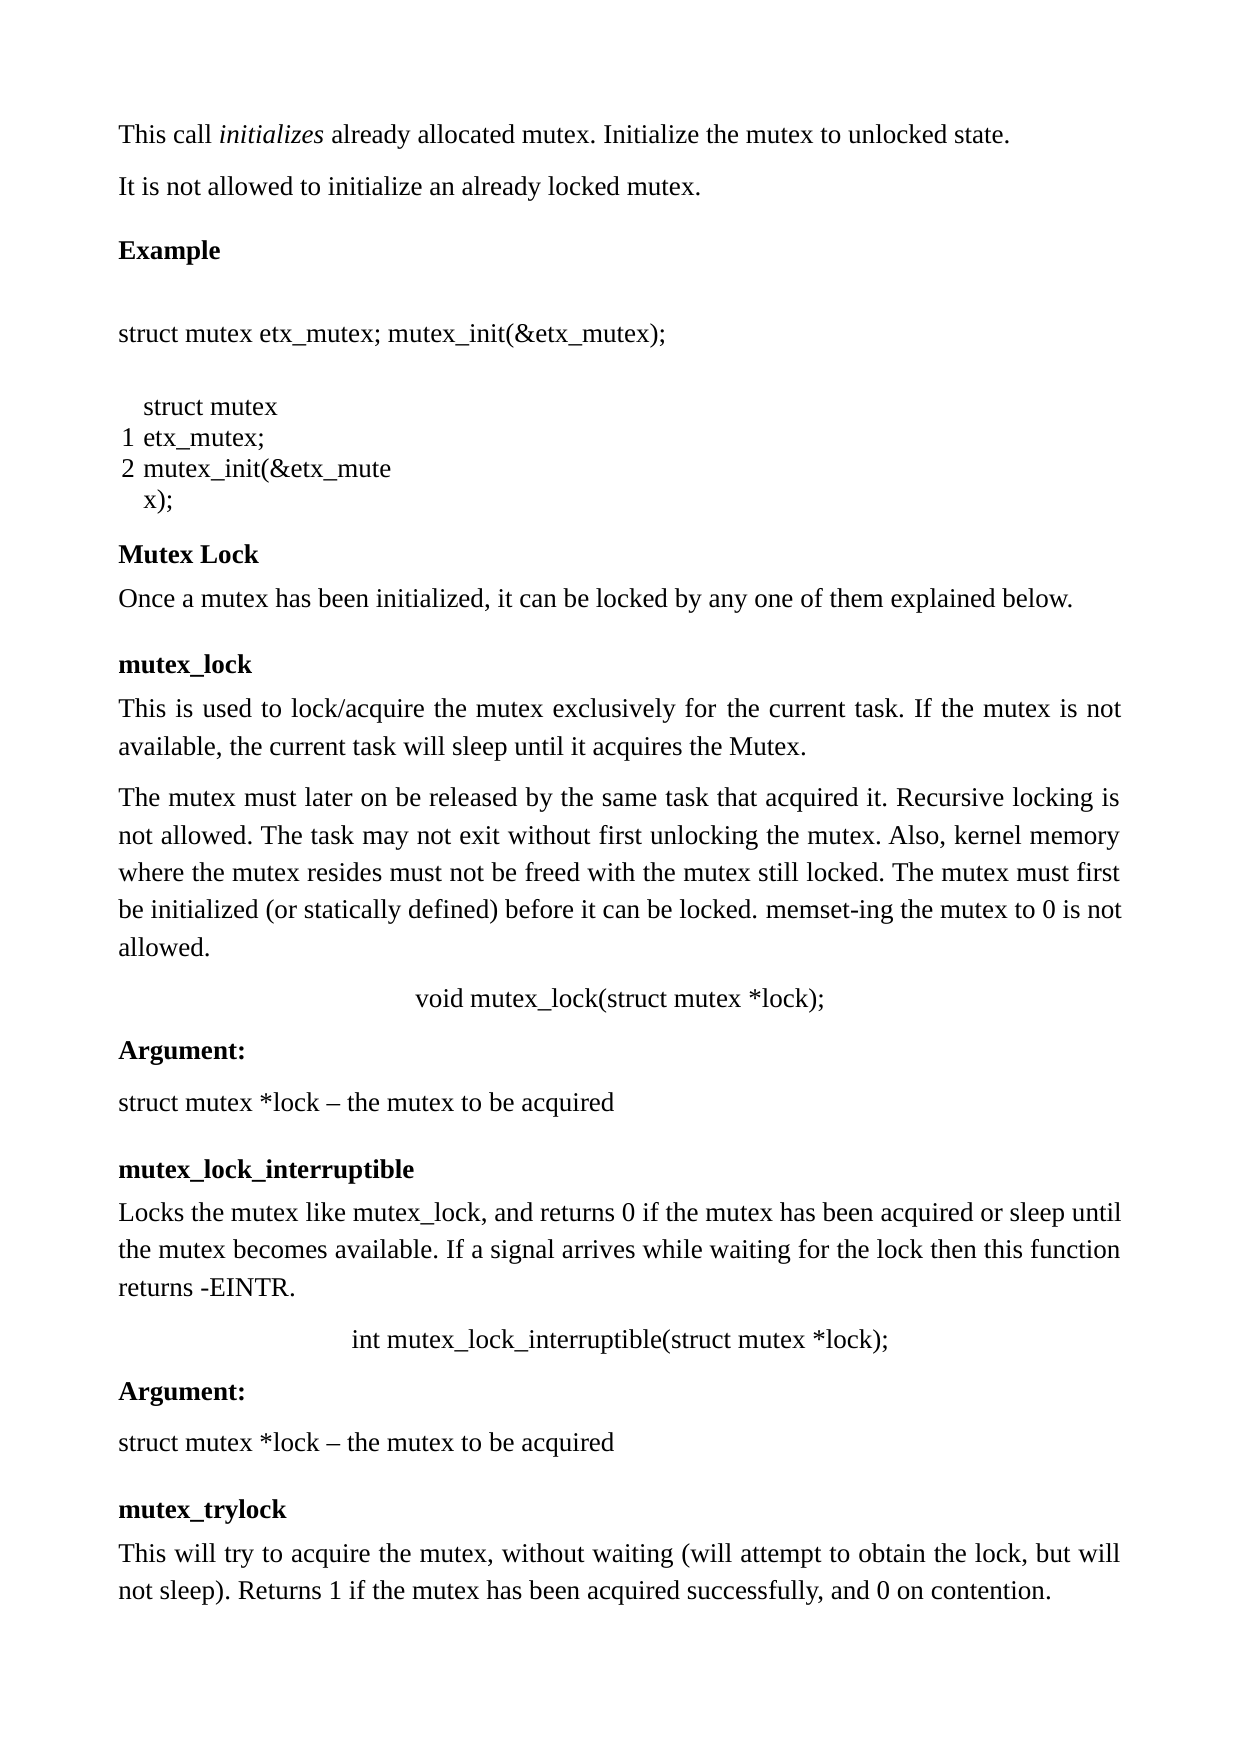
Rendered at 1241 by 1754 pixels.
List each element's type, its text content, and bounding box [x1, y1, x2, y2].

text Argument: [118, 1375, 1122, 1406]
text void mutex_lock(struct mutex *lock); [118, 982, 1122, 1014]
subtitle mutex_lock_interruptible [118, 1153, 1122, 1184]
table_header struct mutex etx_mutex; mutex_init(&etx_mutex); [140, 387, 397, 518]
text The mutex must later on be released by the same task that acquired it. Recursive locking is not allowed. The task may not exit without first unlocking the mutex. Also, kernel memory where the mutex resides must not be freed with the mutex still locked. The mutex must first be initialized (or statically defined) before it can be locked. memset-ing the mutex to 0 is not allowed. [118, 781, 1122, 962]
subtitle mutex_trylock [118, 1493, 1122, 1524]
text struct mutex *lock – the mutex to be acquired [118, 1427, 1122, 1458]
text Once a mutex has been initialized, it can be locked by any one of them explained below. [118, 582, 1122, 613]
text struct mutex *lock – the mutex to be acquired [118, 1086, 1122, 1117]
text Locks the mutex like mutex_lock, and returns 0 if the mutex has been acquired or sleep until the mutex becomes available. If a signal arrives while waiting for the lock then this function returns -EINTR. [118, 1196, 1122, 1302]
subtitle mutex_lock [118, 649, 1122, 680]
subtitle Example [118, 234, 1122, 266]
text It is not allowed to initialize an already locked mutex. [118, 170, 1122, 201]
subtitle Mutex Lock [118, 538, 1122, 570]
text This will try to acquire the mutex, without waiting (will attempt to obtain the lock, but will not sleep). Returns 1 if the mutex has been acquired successfully, and 0 on contention. [118, 1537, 1122, 1605]
text Argument: [118, 1034, 1122, 1066]
text This call initializes already allocated mutex. Initialize the mutex to unlocked state. [118, 118, 1122, 149]
text int mutex_lock_interruptible(struct mutex *lock); [118, 1323, 1122, 1354]
table_header 1 2 [118, 387, 140, 518]
text This is used to lock/acquire the mutex exclusively for the current task. If the mutex is not available, the current task will sleep until it acquires the Mutex. [118, 692, 1122, 761]
text struct mutex etx_mutex; mutex_init(&etx_mutex); [118, 317, 1122, 348]
